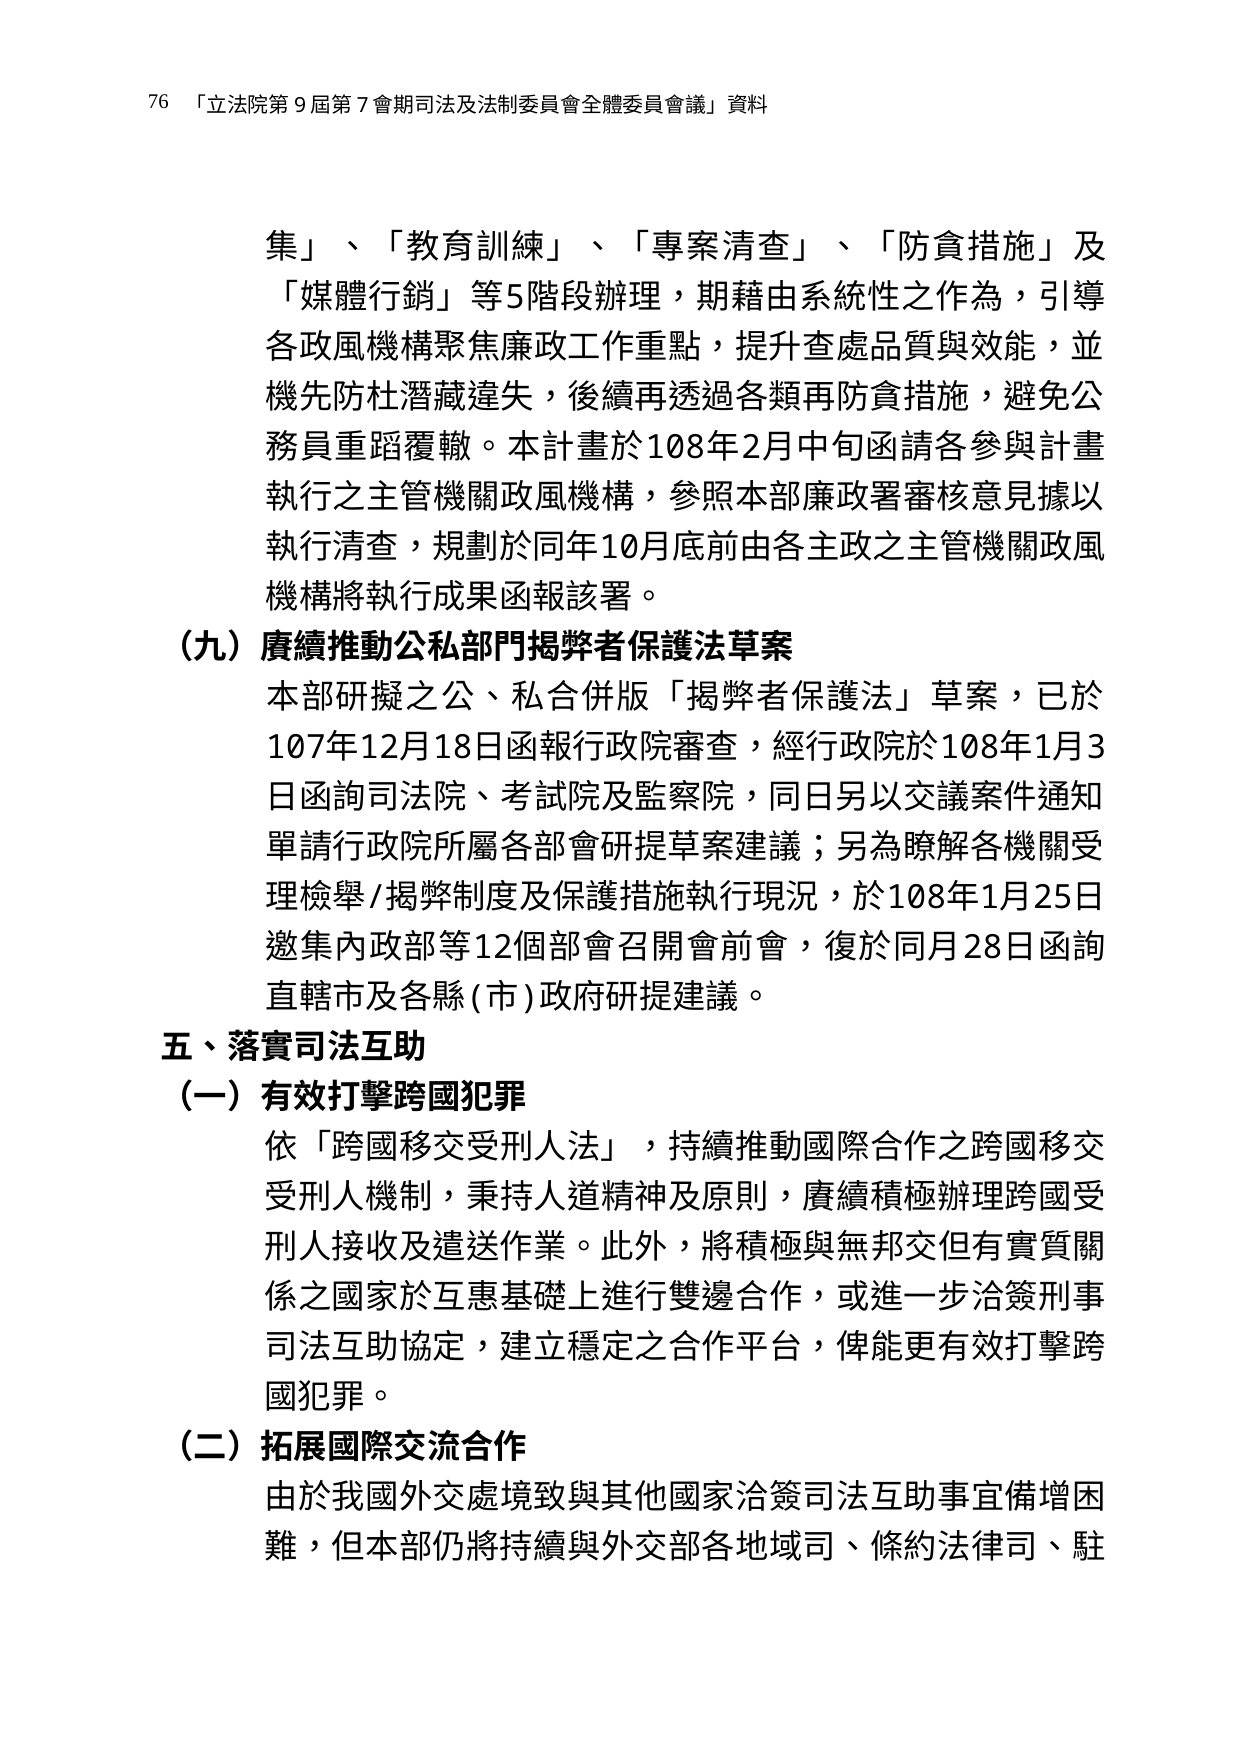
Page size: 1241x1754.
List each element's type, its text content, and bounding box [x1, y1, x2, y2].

text 五、落實司法互助 [160, 1019, 1106, 1069]
text （一）有效打擊跨國犯罪 [160, 1069, 1106, 1119]
text 本部研擬之公、私合併版「揭弊者保護法」草案，已於107年12月18日函報行政院審查，經行政院於108年1月3日函詢司法院、考試院及監察院，同日另以交議案件通知單請行政院所屬各部會研提草案建議；另為瞭解各機關受理檢舉/揭弊制度及保護措施執行現況，於108年1月25日邀集內政部等12個部會召開會前會，復於同月28日函詢直轄市及各縣(市)政府研提建議。 [266, 669, 1106, 1019]
text 集」、「教育訓練」、「專案清查」、「防貪措施」及「媒體行銷」等5階段辦理，期藉由系統性之作為，引導各政風機構聚焦廉政工作重點，提升查處品質與效能，並機先防杜潛藏違失，後續再透過各類再防貪措施，避免公務員重蹈覆轍。本計畫於108年2月中旬函請各參與計畫執行之主管機關政風機構，參照本部廉政署審核意見據以執行清查，規劃於同年10月底前由各主政之主管機關政風機構將執行成果函報該署。 [266, 219, 1106, 619]
text （九）賡續推動公私部門揭弊者保護法草案 [160, 619, 1106, 669]
text 由於我國外交處境致與其他國家洽簽司法互助事宜備增困難，但本部仍將持續與外交部各地域司、條約法律司、駐 [264, 1469, 1106, 1569]
text （二）拓展國際交流合作 [160, 1419, 1106, 1469]
text 依「跨國移交受刑人法」，持續推動國際合作之跨國移交受刑人機制，秉持人道精神及原則，賡續積極辦理跨國受刑人接收及遣送作業。此外，將積極與無邦交但有實質關係之國家於互惠基礎上進行雙邊合作，或進一步洽簽刑事司法互助協定，建立穩定之合作平台，俾能更有效打擊跨國犯罪。 [264, 1119, 1106, 1419]
